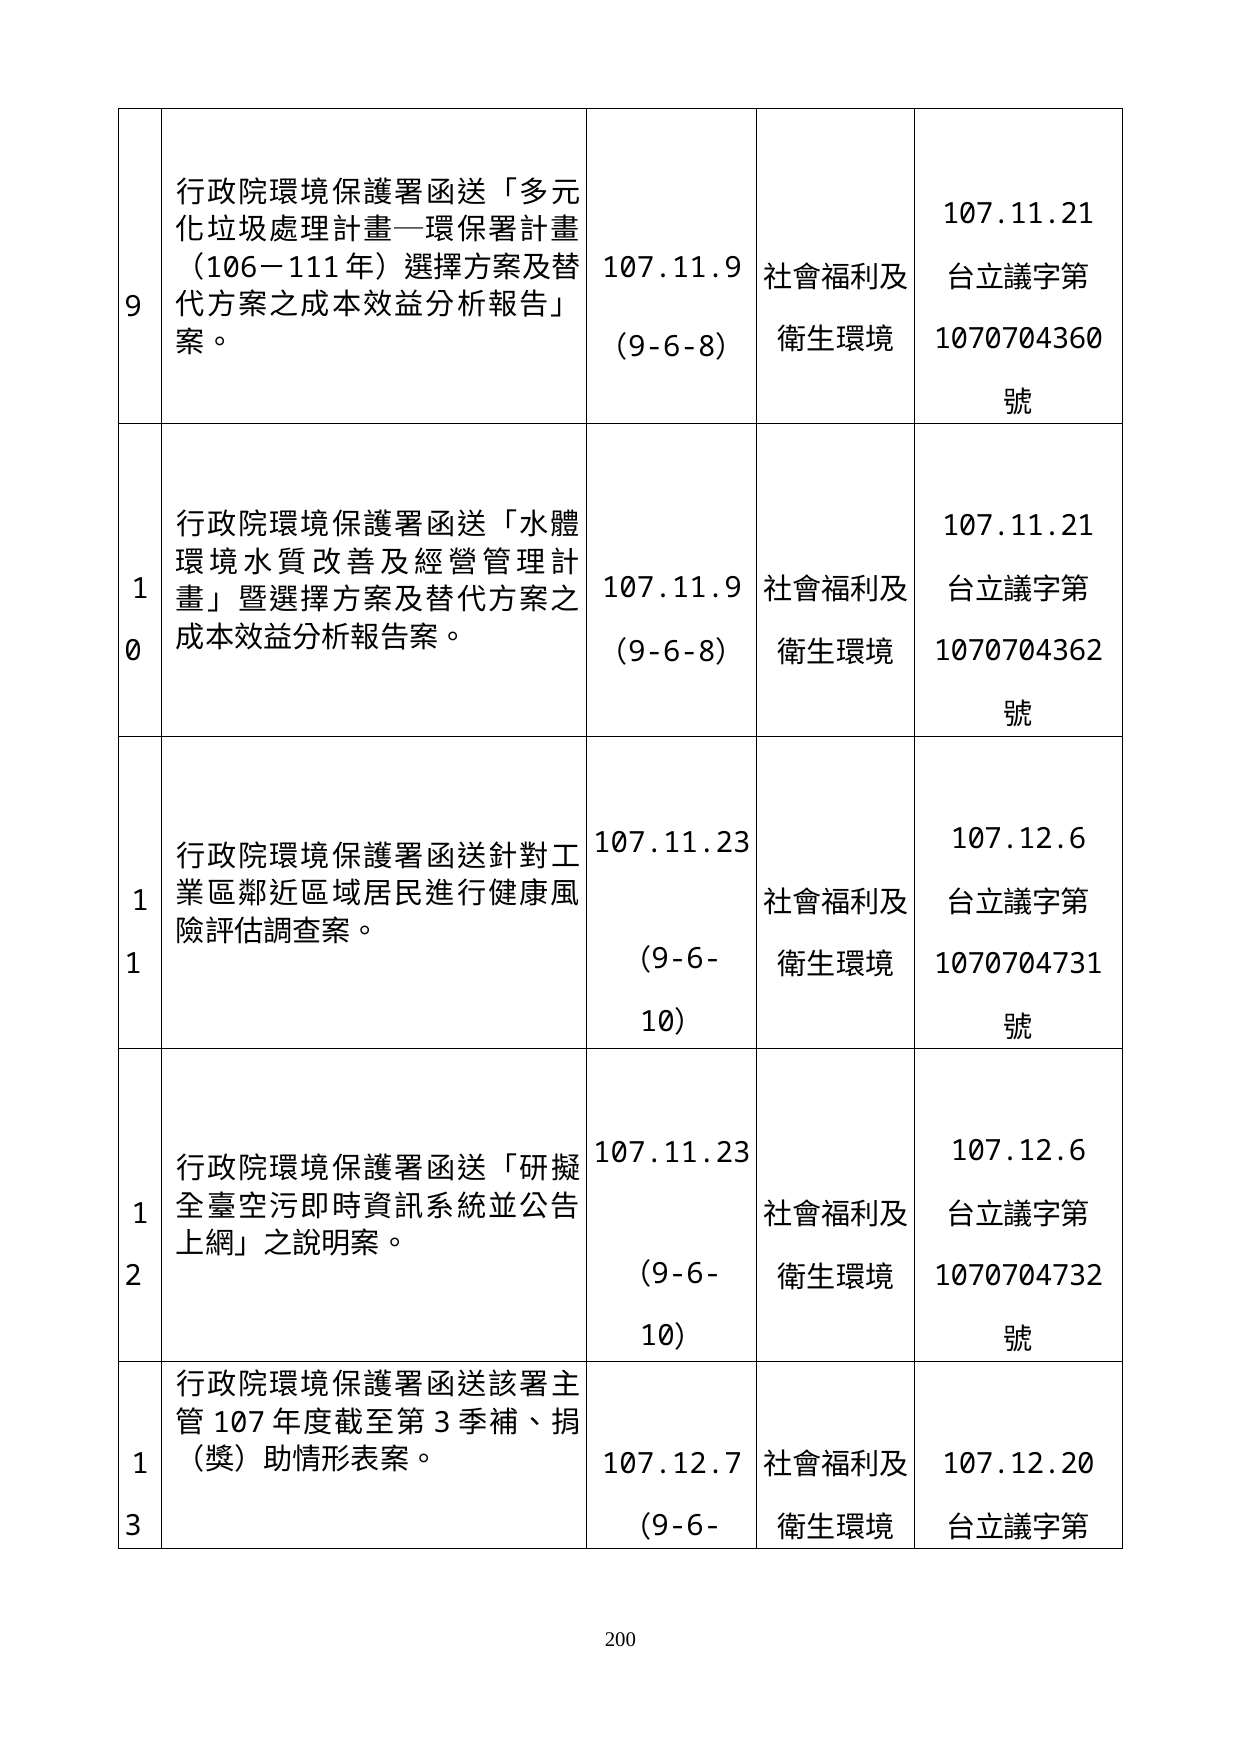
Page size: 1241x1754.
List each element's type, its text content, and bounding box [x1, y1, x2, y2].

table_cell 107.11.23 （9-6-10） [587, 1049, 756, 1361]
table_cell 107.12.7 （9-6- [587, 1362, 756, 1548]
table_cell [119, 424, 161, 736]
table_cell [119, 737, 161, 1048]
table_cell 行政院環境保護署函送該署主管107年度截至第3季補、捐（獎）助情形表案。 [162, 1362, 586, 1548]
table_cell 社會福利及衛生環境 [757, 1049, 914, 1361]
table_cell 107.11.23 （9-6-10） [587, 737, 756, 1048]
table_cell 行政院環境保護署函送「研擬全臺空污即時資訊系統並公告上網」之說明案。 [162, 1049, 586, 1361]
table_cell 107.12.20 台立議字第 [915, 1362, 1122, 1548]
table_cell 107.11.9 （9-6-8） [587, 424, 756, 736]
table_cell [119, 1049, 161, 1361]
table_cell 107.11.9 （9-6-8） [587, 109, 756, 423]
table_cell 行政院環境保護署函送針對工業區鄰近區域居民進行健康風險評估調查案。 [162, 737, 586, 1048]
table_cell [119, 1362, 161, 1548]
table_cell 107.12.6 台立議字第1070704732號 [915, 1049, 1122, 1361]
table_cell 107.11.21 台立議字第1070704360號 [915, 109, 1122, 423]
table_cell 行政院環境保護署函送「水體環境水質改善及經營管理計畫」暨選擇方案及替代方案之成本效益分析報告案。 [162, 424, 586, 736]
table_cell [119, 109, 161, 423]
table_cell 行政院環境保護署函送「多元化垃圾處理計畫─環保署計畫（106－111年）選擇方案及替代方案之成本效益分析報告」案。 [162, 109, 586, 423]
table_cell 社會福利及衛生環境 [757, 1362, 914, 1548]
table_cell 107.11.21 台立議字第1070704362號 [915, 424, 1122, 736]
table_cell 107.12.6 台立議字第1070704731號 [915, 737, 1122, 1048]
table_cell 社會福利及衛生環境 [757, 737, 914, 1048]
table_cell 社會福利及衛生環境 [757, 424, 914, 736]
table_cell 社會福利及衛生環境 [757, 109, 914, 423]
